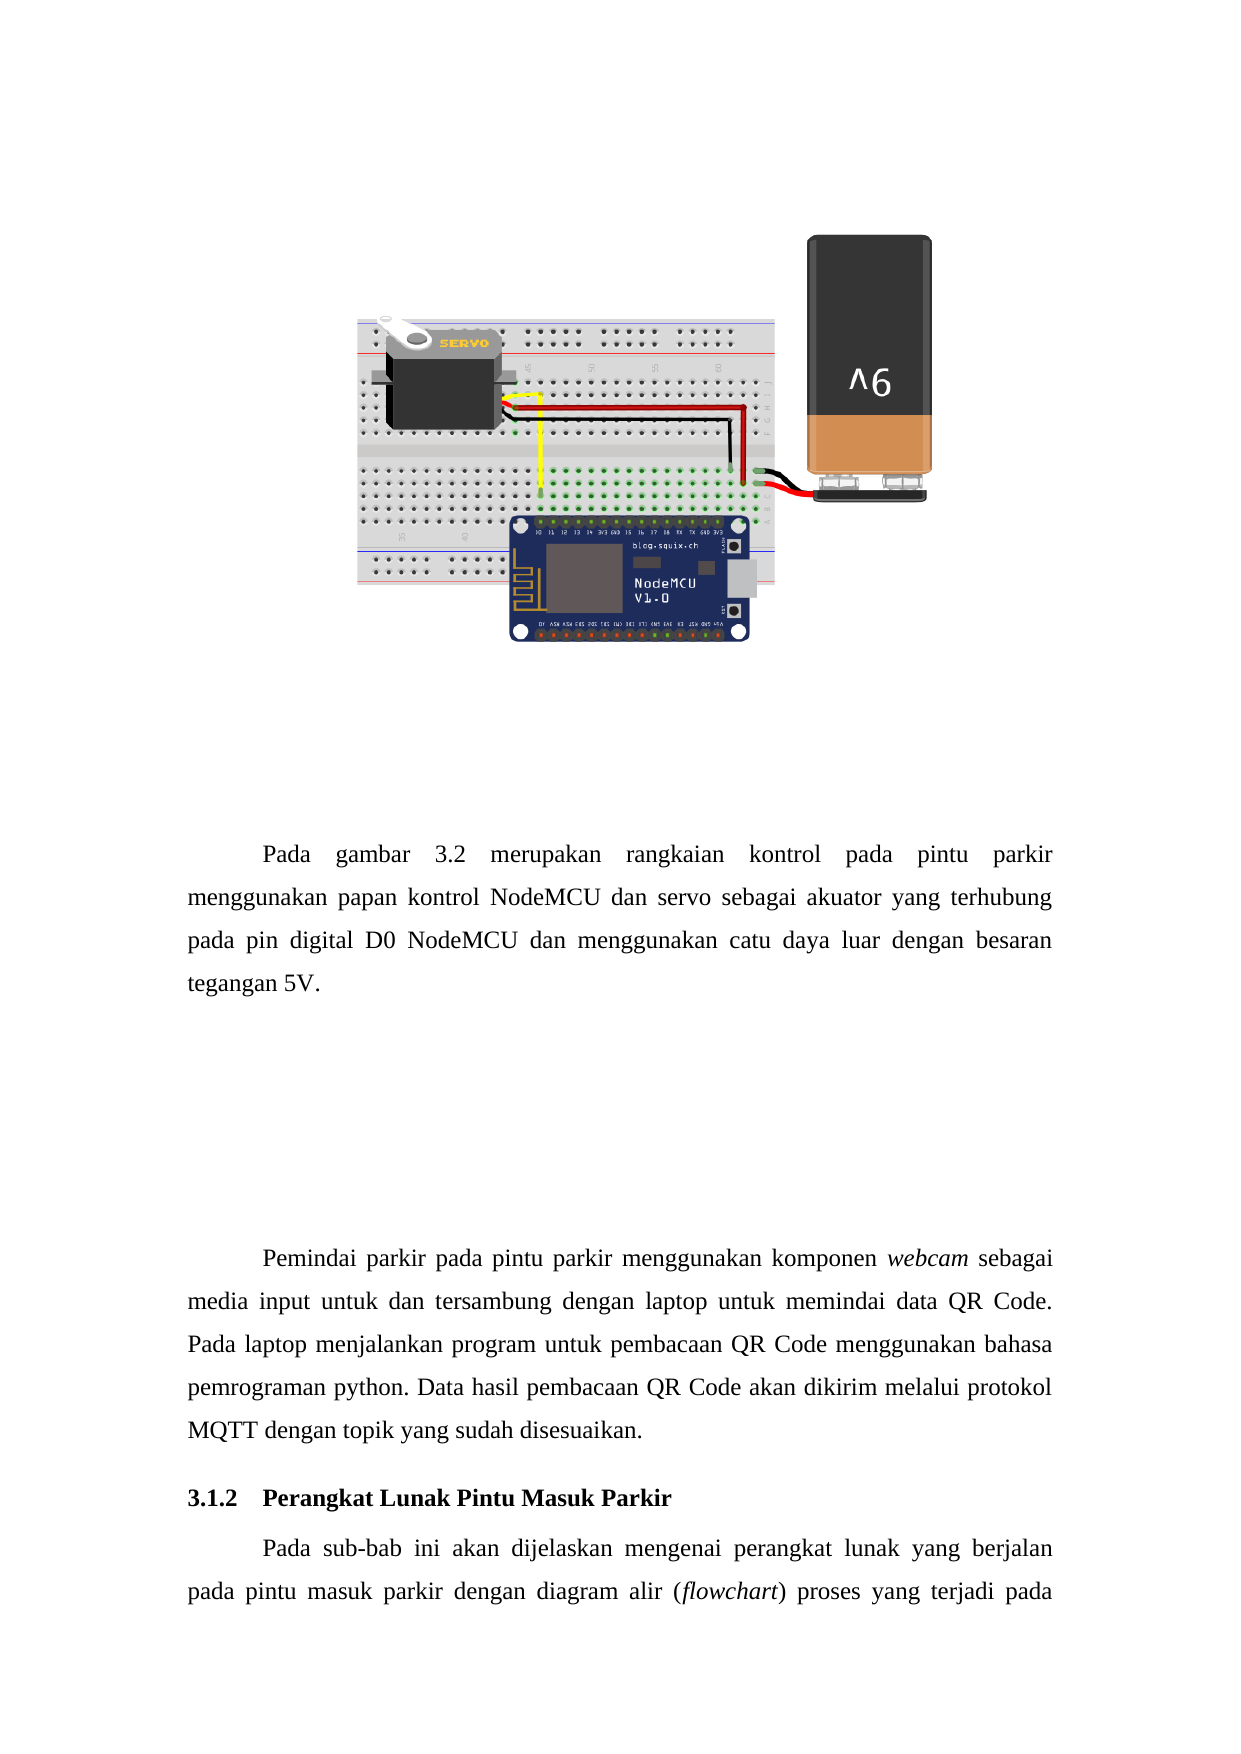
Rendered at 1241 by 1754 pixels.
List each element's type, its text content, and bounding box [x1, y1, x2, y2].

text Pemindai parkir pada pintu parkir menggunakan komponen webcam sebagai media input untuk dan tersambung dengan laptop untuk memindai data QR Code. Pada laptop menjalankan program untuk pembacaan QR Code menggunakan bahasa pemrograman python. Data hasil pembacaan QR Code akan dikirim melalui protokol MQTT dengan topik yang sudah disesuaikan. [187, 1243, 1053, 1444]
text Pada gambar 3.2 merupakan rangkaian kontrol pada pintu parkir menggunakan papan kontrol NodeMCU dan servo sebagai akuator yang terhubung pada pin digital D0 NodeMCU dan menggunakan catu daya luar dengan besaran tegangan 5V. [187, 839, 1053, 997]
subtitle Perangkat Lunak Pintu Masuk Parkir [187, 1483, 1053, 1512]
text Pada sub-bab ini akan dijelaskan mengenai perangkat lunak yang berjalan pada pintu masuk parkir dengan diagram alir (flowchart) proses yang terjadi pada [187, 1533, 1053, 1605]
picture [357, 220, 942, 665]
